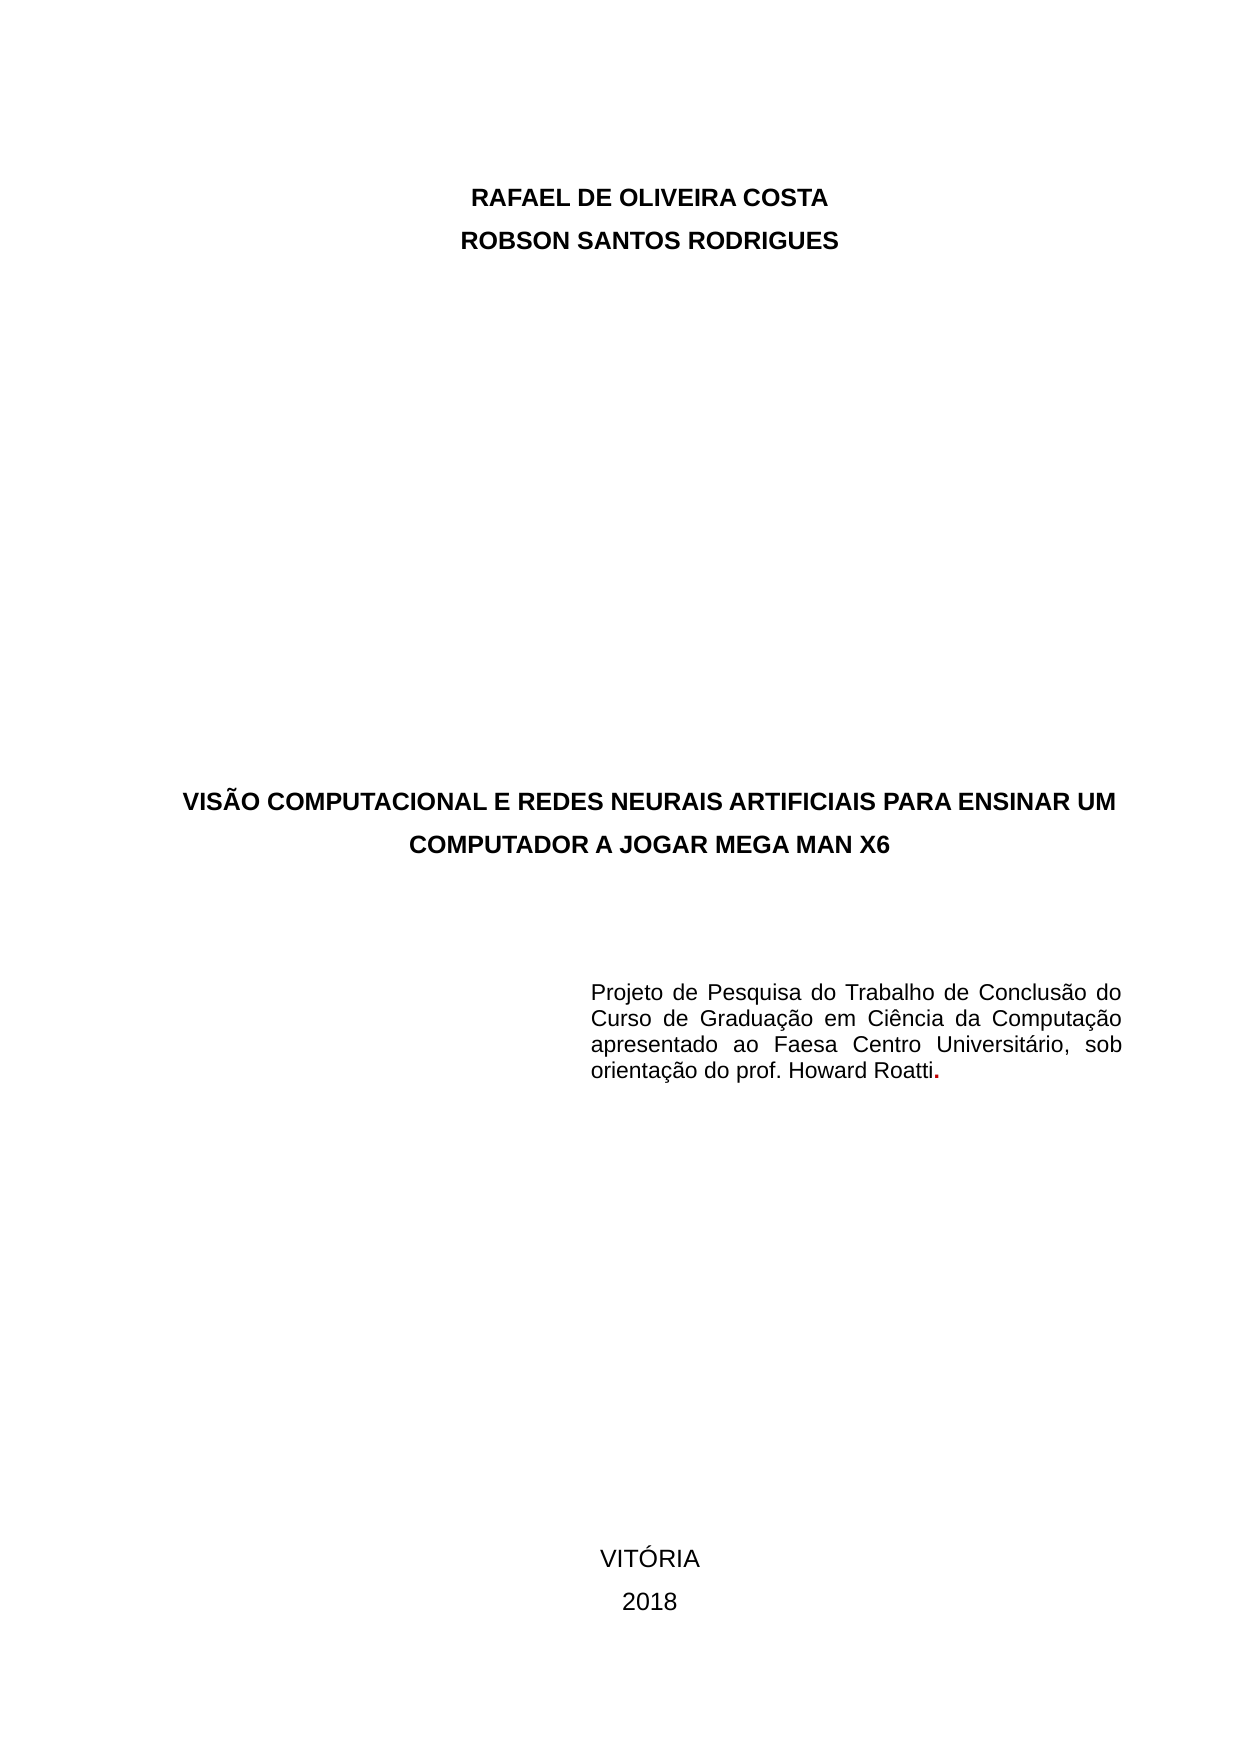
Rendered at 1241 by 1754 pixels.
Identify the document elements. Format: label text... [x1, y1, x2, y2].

text ROBSON SANTOS RODRIGUES [177, 226, 1122, 255]
text Projeto de Pesquisa do Trabalho de Conclusão do Curso de Graduação em Ciência da Computação apresentado ao Faesa Centro Universitário, sob orientação do prof. Howard Roatti. [591, 978, 1122, 1084]
text VISÃO COMPUTACIONAL E REDES NEURAIS ARTIFICIAIS PARA ENSINAR UM COMPUTADOR A JOGAR MEGA MAN X6 [177, 787, 1122, 859]
text VITÓRIA [177, 1544, 1122, 1573]
text 2018 [177, 1587, 1122, 1616]
text RAFAEL DE OLIVEIRA COSTA [177, 183, 1122, 212]
